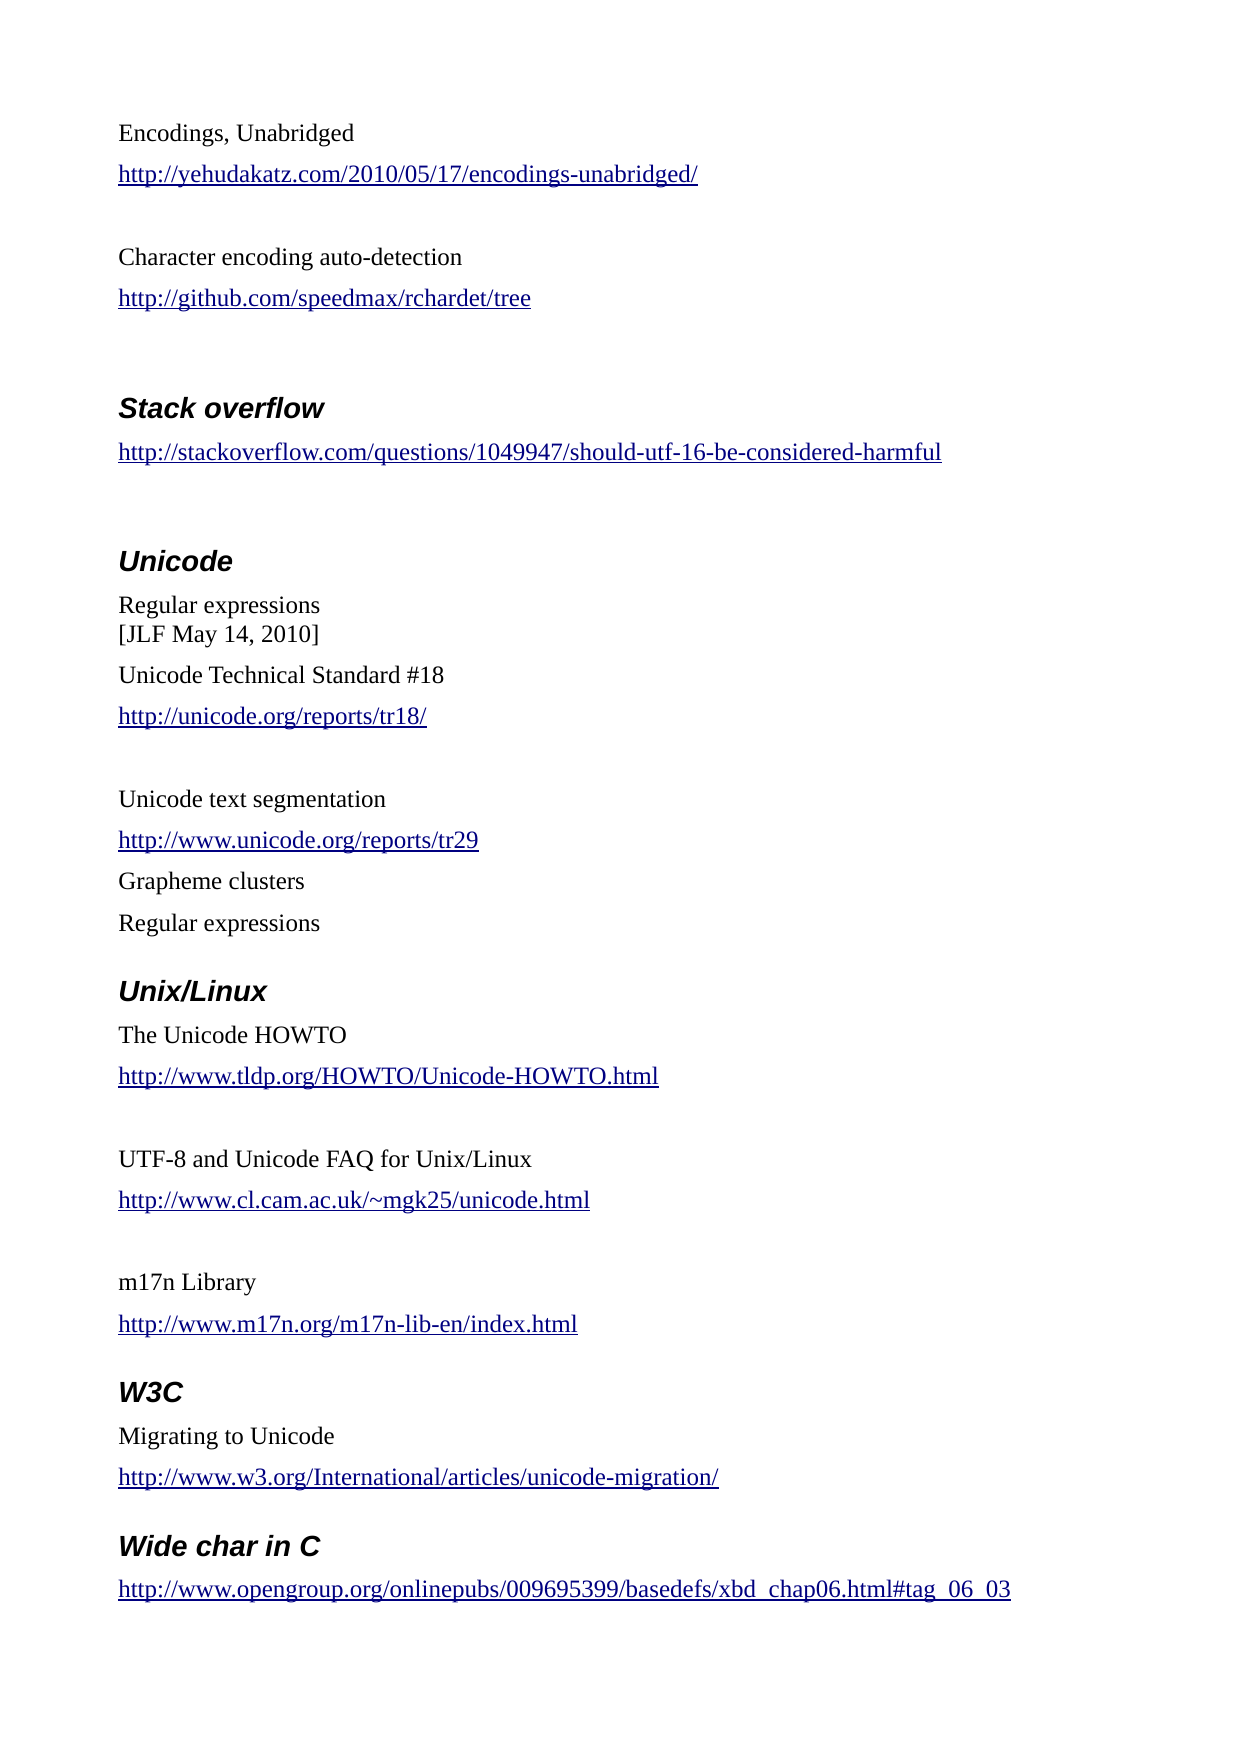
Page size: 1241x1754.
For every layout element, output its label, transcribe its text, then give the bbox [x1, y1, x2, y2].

subtitle Wide char in C [118, 1528, 1122, 1562]
text Grapheme clusters [118, 866, 1122, 895]
text http://www.w3.org/International/articles/unicode-migration/ [118, 1462, 1122, 1491]
text UTF-8 and Unicode FAQ for Unix/Linux [118, 1144, 1122, 1172]
text Character encoding auto-detection [118, 242, 1122, 271]
text Migrating to Unicode [118, 1421, 1122, 1450]
text http://www.unicode.org/reports/tr29 [118, 825, 1122, 854]
subtitle Unicode [118, 544, 1122, 578]
text Regular expressions [118, 908, 1122, 936]
text [JLF May 14, 2010] [118, 619, 1122, 648]
text Encodings, Unabridged [118, 118, 1122, 147]
text The Unicode HOWTO [118, 1020, 1122, 1049]
subtitle Unix/Linux [118, 974, 1122, 1007]
text http://stackoverflow.com/questions/1049947/should-utf-16-be-considered-harmful [118, 437, 1122, 465]
subtitle W3C [118, 1375, 1122, 1408]
text Unicode text segmentation [118, 784, 1122, 813]
subtitle Stack overflow [118, 391, 1122, 424]
text http://www.m17n.org/m17n-lib-en/index.html [118, 1309, 1122, 1337]
text Regular expressions [118, 590, 1122, 619]
text http://unicode.org/reports/tr18/ [118, 701, 1122, 730]
text m17n Library [118, 1267, 1122, 1296]
text http://yehudakatz.com/2010/05/17/encodings-unabridged/ [118, 159, 1122, 188]
text http://www.cl.cam.ac.uk/~mgk25/unicode.html [118, 1185, 1122, 1214]
text http://www.opengroup.org/onlinepubs/009695399/basedefs/xbd_chap06.html#tag_06_03 [118, 1574, 1122, 1603]
text http://www.tldp.org/HOWTO/Unicode-HOWTO.html [118, 1061, 1122, 1090]
text Unicode Technical Standard #18 [118, 660, 1122, 689]
text http://github.com/speedmax/rchardet/tree [118, 283, 1122, 312]
